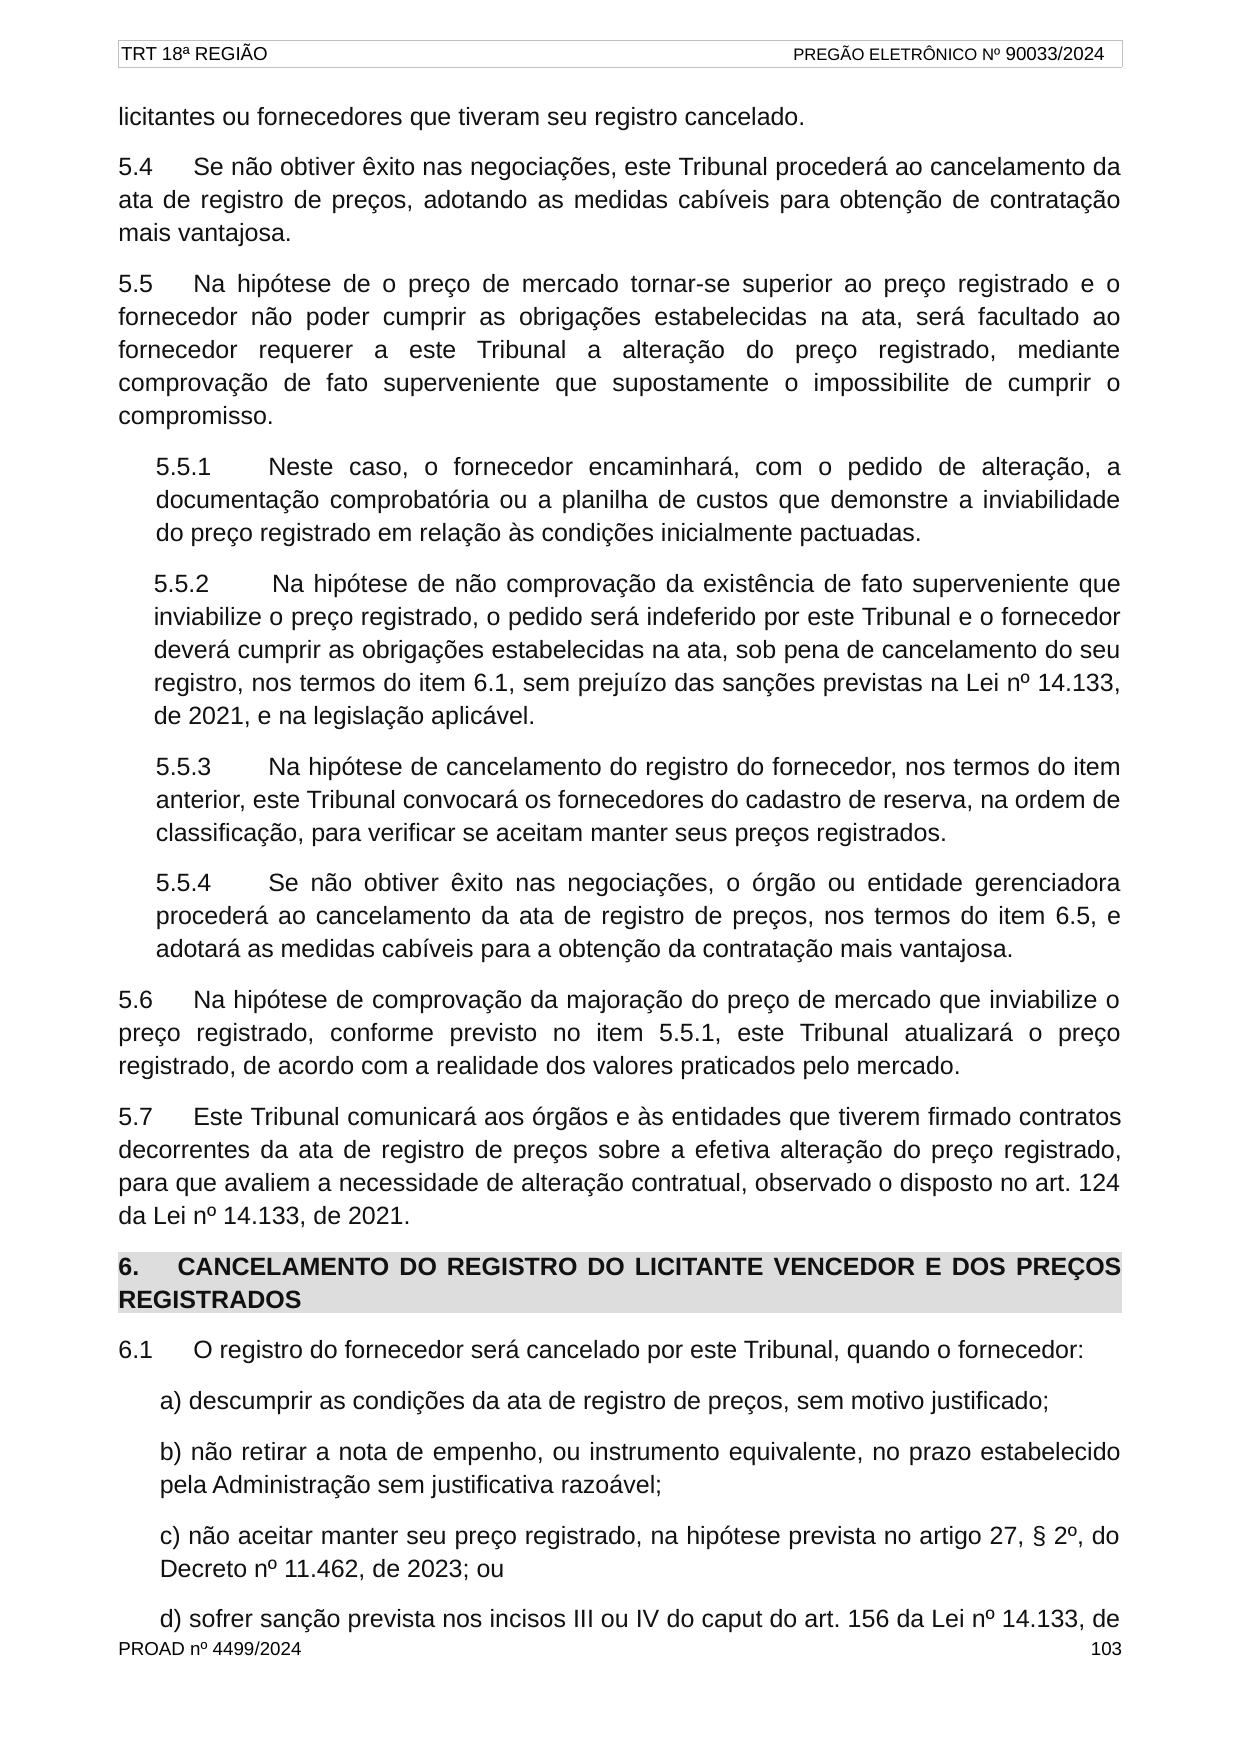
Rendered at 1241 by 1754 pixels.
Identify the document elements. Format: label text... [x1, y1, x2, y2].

list 5.5.2 Na hipótese de não comprovação da existência de fato superveniente que inviabilize o preço registrado, o pedido será indeferido por este Tribunal e o fornecedor deverá cumprir as obrigações estabelecidas na ata, sob pena de cancelamento do seu registro, nos termos do item 6.1, sem prejuízo das sanções previstas na Lei nº 14.133, de 2021, e na legislação aplicável. [153, 569, 1122, 729]
list licitantes ou fornecedores que tiveram seu registro cancelado. [118, 102, 1122, 130]
list d) sofrer sanção prevista nos incisos III ou IV do caput do art. 156 da Lei nº 14.133, de [159, 1604, 1122, 1633]
list 5.5 Na hipótese de o preço de mercado tornar-se superior ao preço registrado e o fornecedor não poder cumprir as obrigações estabelecidas na ata, será facultado ao fornecedor requerer a este Tribunal a alteração do preço registrado, mediante comprovação de fato superveniente que supostamente o impossibilite de cumprir o compromisso. [118, 269, 1122, 430]
list c) não aceitar manter seu preço registrado, na hipótese prevista no artigo 27, § 2º, do Decreto nº 11.462, de 2023; ou [159, 1521, 1122, 1582]
list 5.5.4 Se não obtiver êxito nas negociações, o órgão ou entidade gerenciadora procederá ao cancelamento da ata de registro de preços, nos termos do item 6.5, e adotará as medidas cabíveis para a obtenção da contratação mais vantajosa. [118, 868, 1122, 963]
list 5.4 Se não obtiver êxito nas negociações, este Tribunal procederá ao cancelamento da ata de registro de preços, adotando as medidas cabíveis para obtenção de contratação mais vantajosa. [118, 152, 1122, 247]
list 5.7 Este Tribunal comunicará aos órgãos e às entidades que tiverem firmado contratos decorrentes da ata de registro de preços sobre a efetiva alteração do preço registrado, para que avaliem a necessidade de alteração contratual, observado o disposto no art. 124 da Lei nº 14.133, de 2021. [118, 1102, 1122, 1230]
list 6. CANCELAMENTO DO REGISTRO DO LICITANTE VENCEDOR E DOS PREÇOS REGISTRADOS [118, 1252, 1122, 1313]
list 6.1 O registro do fornecedor será cancelado por este Tribunal, quando o fornecedor: [118, 1335, 1122, 1364]
list a) descumprir as condições da ata de registro de preços, sem motivo justificado; [159, 1386, 1122, 1415]
list 5.5.1 Neste caso, o fornecedor encaminhará, com o pedido de alteração, a documentação comprobatória ou a planilha de custos que demonstre a inviabilidade do preço registrado em relação às condições inicialmente pactuadas. [118, 452, 1122, 547]
list 5.6 Na hipótese de comprovação da majoração do preço de mercado que inviabilize o preço registrado, conforme previsto no item 5.5.1, este Tribunal atualizará o preço registrado, de acordo com a realidade dos valores praticados pelo mercado. [118, 985, 1122, 1080]
list b) não retirar a nota de empenho, ou instrumento equivalente, no prazo estabelecido pela Administração sem justificativa razoável; [159, 1437, 1122, 1499]
list 5.5.3 Na hipótese de cancelamento do registro do fornecedor, nos termos do item anterior, este Tribunal convocará os fornecedores do cadastro de reserva, na ordem de classificação, para verificar se aceitam manter seus preços registrados. [118, 752, 1122, 846]
